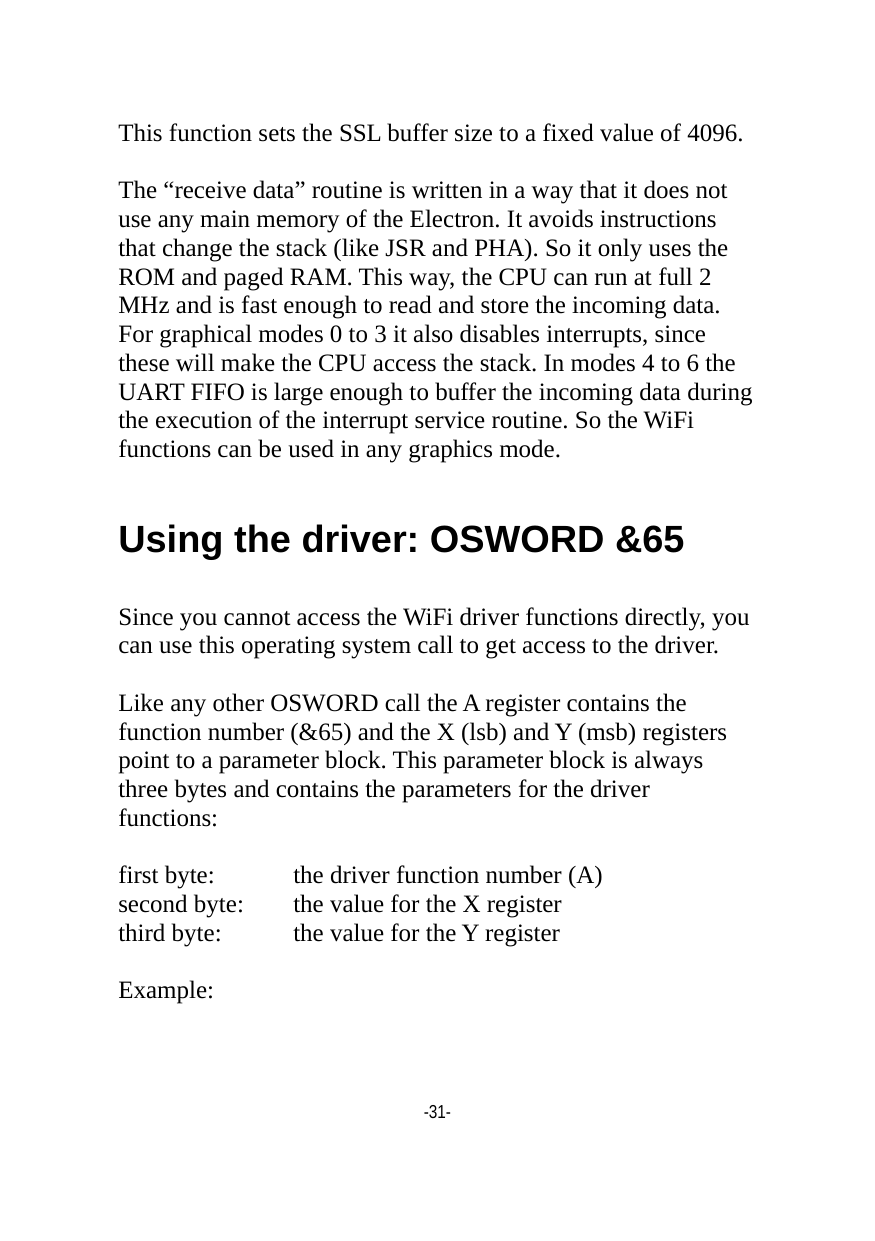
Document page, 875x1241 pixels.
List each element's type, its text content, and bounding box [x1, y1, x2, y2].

text Example: [118, 976, 756, 1004]
text second byte: the value for the X register [118, 889, 756, 918]
text Since you cannot access the WiFi driver functions directly, you can use this operating system call to get access to the driver. [118, 602, 756, 659]
text third byte: the value for the Y register [118, 918, 756, 947]
text Like any other OSWORD call the A register contains the function number (&65) and the X (lsb) and Y (msb) registers point to a parameter block. This parameter block is always three bytes and contains the parameters for the driver functions: [118, 688, 756, 832]
text first byte: the driver function number (A) [118, 861, 756, 889]
text The “receive data” routine is written in a way that it does not use any main memory of the Electron. It avoids instructions that change the stack (like JSR and PHA). So it only uses the ROM and paged RAM. This way, the CPU can run at full 2 MHz and is fast enough to read and store the incoming data. For graphical modes 0 to 3 it also disables interrupts, since these will make the CPU access the stack. In modes 4 to 6 the UART FIFO is large enough to buffer the incoming data during the execution of the interrupt service routine. So the WiFi functions can be used in any graphics mode. [118, 176, 756, 463]
text This function sets the SSL buffer size to a fixed value of 4096. [118, 118, 756, 147]
subtitle Using the driver: OSWORD &65 [118, 517, 756, 561]
